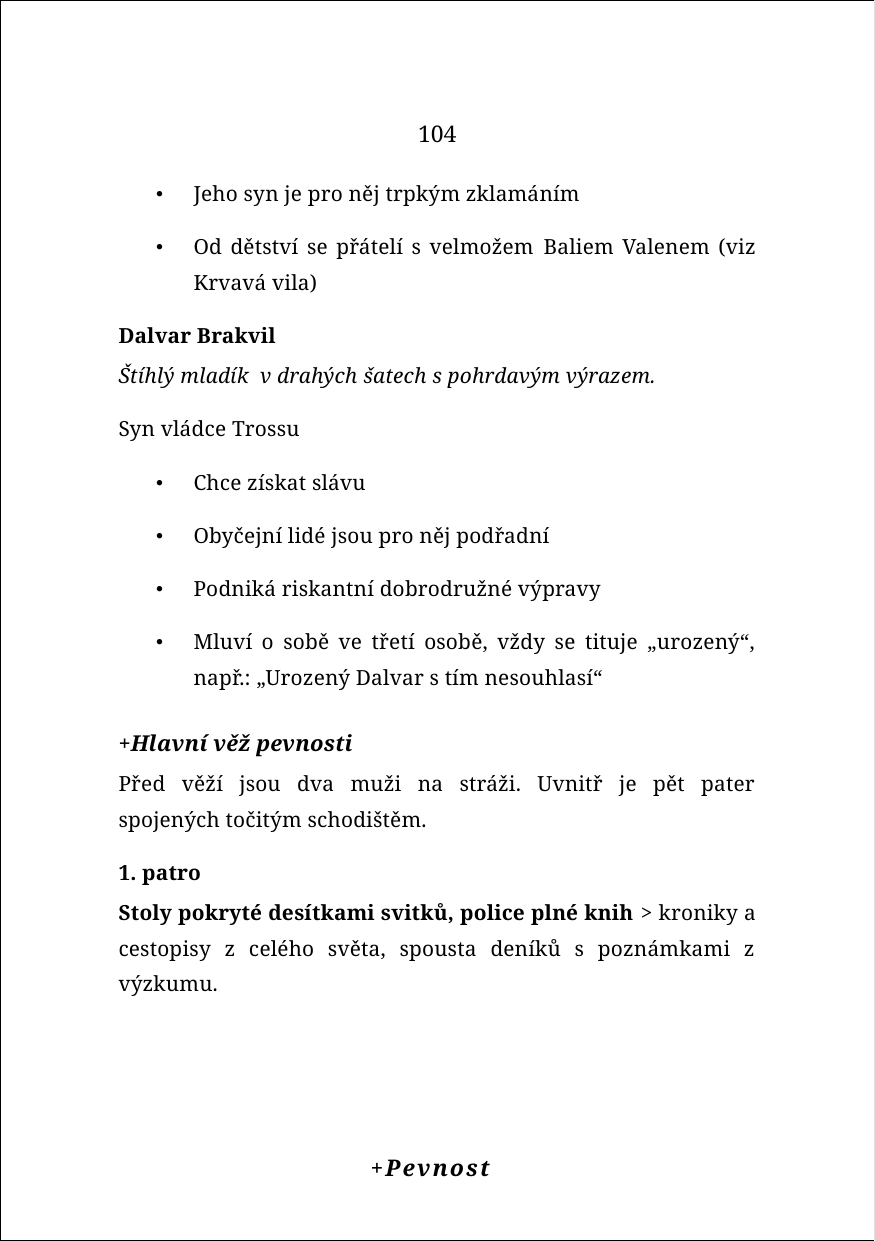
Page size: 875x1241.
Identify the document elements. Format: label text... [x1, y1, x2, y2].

text Syn vládce Trossu [118, 414, 756, 443]
text Před věží jsou dva muži na stráži. Uvnitř je pět pater spojených točitým schodištěm. [118, 769, 756, 833]
text Stoly pokryté desítkami svitků, police plné knih > kroniky a cestopisy z celého světa, spousta deníků s poznámkami z výzkumu. [118, 898, 756, 998]
list Chce získat slávu [156, 468, 756, 496]
list Obyčejní lidé jsou pro něj podřadní [156, 521, 756, 549]
subtitle +Hlavní věž pevnosti [118, 728, 756, 758]
list Od dětství se přátelí s velmožem Baliem Valenem (viz Krvavá vila) [156, 232, 756, 296]
subtitle 1. patro [118, 858, 756, 887]
list Podniká riskantní dobrodružné výpravy [156, 574, 756, 602]
text Štíhlý mladík v drahých šatech s pohrdavým výrazem. [118, 361, 756, 389]
list Jeho syn je pro něj trpkým zklamáním [156, 179, 756, 207]
subtitle Dalvar Brakvil [118, 321, 756, 349]
list Mluví o sobě ve třetí osobě, vždy se tituje „urozený“, např.: „Urozený Dalvar s tím nesouhlasí“ [156, 627, 756, 691]
